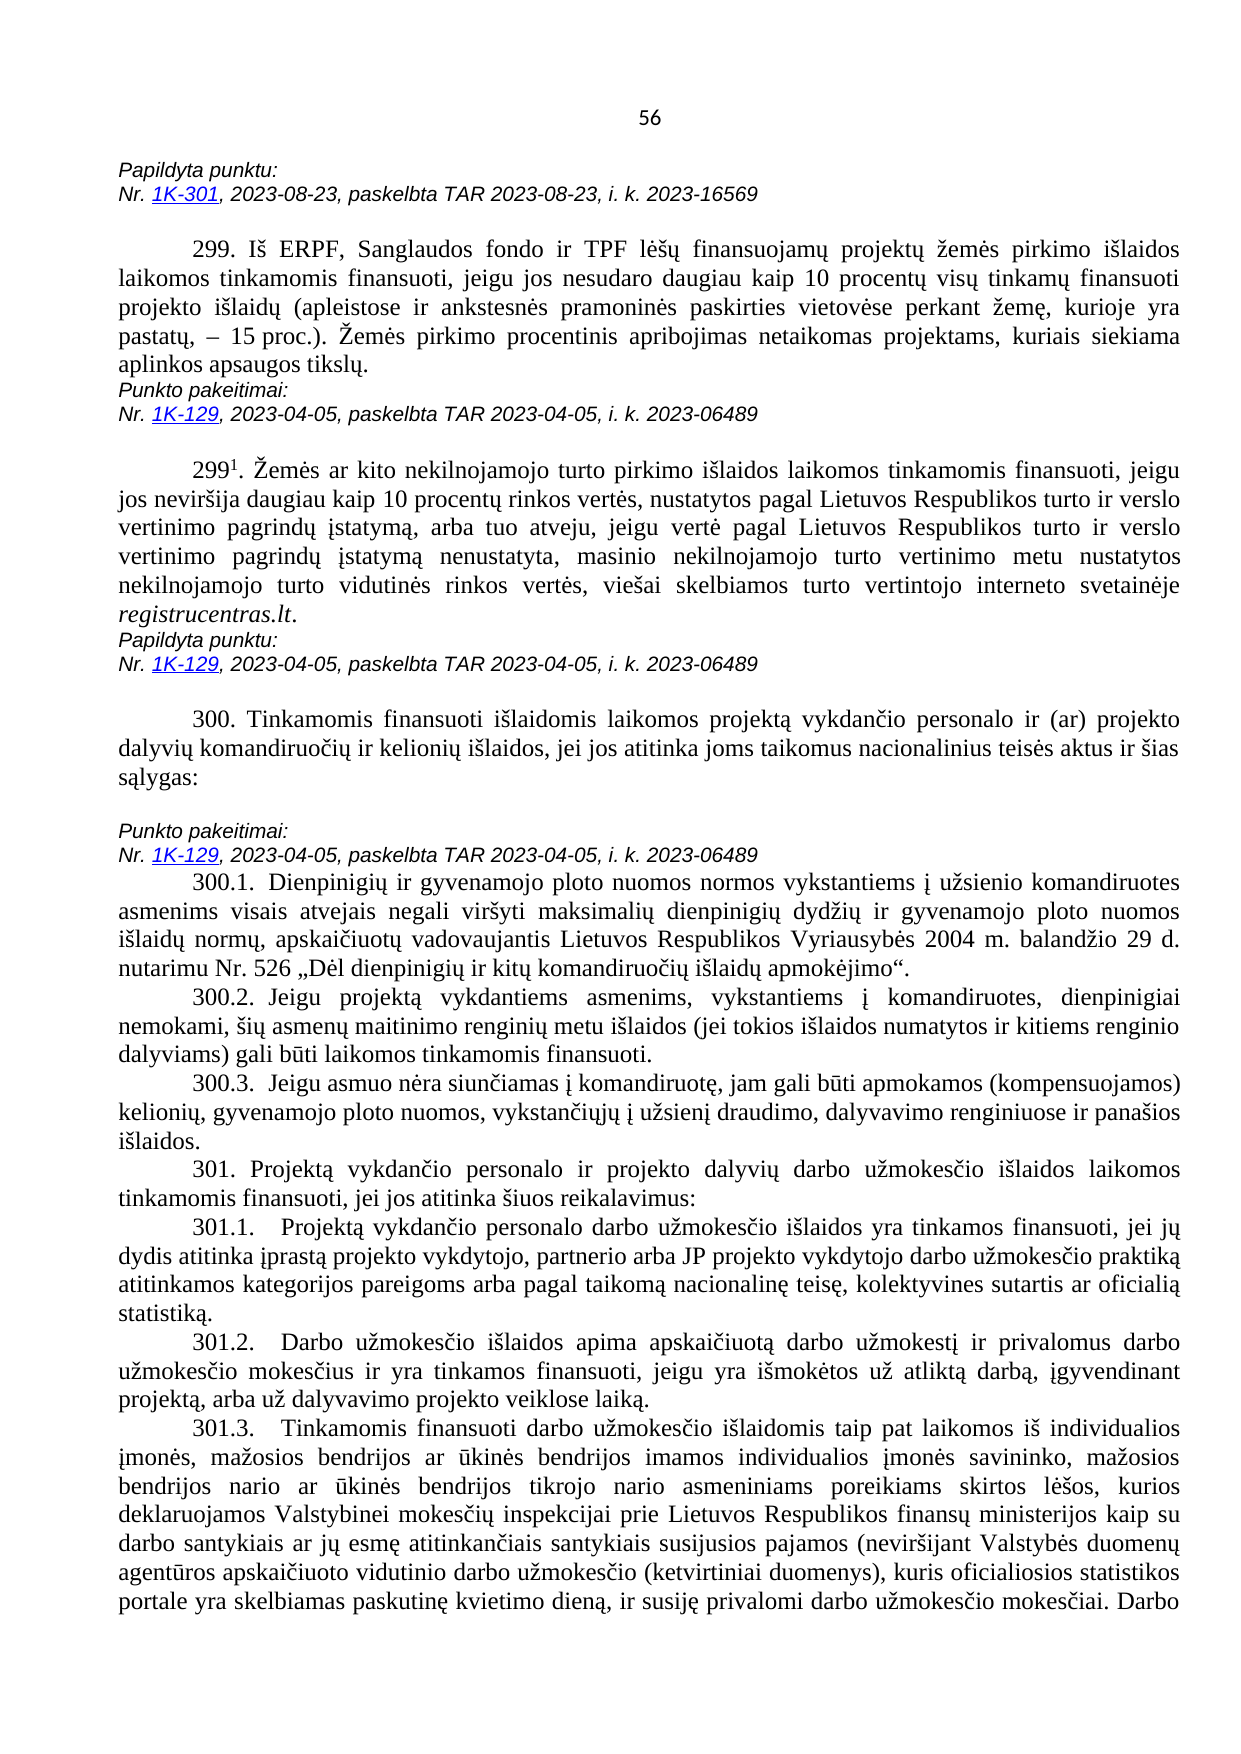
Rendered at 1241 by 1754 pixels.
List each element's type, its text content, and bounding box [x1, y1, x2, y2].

text Nr. 1K-301, 2023-08-23, paskelbta TAR 2023-08-23, i. k. 2023-16569 [118, 182, 1181, 206]
text 2991. Žemės ar kito nekilnojamojo turto pirkimo išlaidos laikomos tinkamomis finansuoti, jeigu jos neviršija daugiau kaip 10 procentų rinkos vertės, nustatytos pagal Lietuvos Respublikos turto ir verslo vertinimo pagrindų įstatymą, arba tuo atveju, jeigu vertė pagal Lietuvos Respublikos turto ir verslo vertinimo pagrindų įstatymą nenustatyta, masinio nekilnojamojo turto vertinimo metu nustatytos nekilnojamojo turto vidutinės rinkos vertės, viešai skelbiamos turto vertintojo interneto svetainėje registrucentras.lt. [118, 455, 1181, 627]
text 300.2. Jeigu projektą vykdantiems asmenims, vykstantiems į komandiruotes, dienpinigiai nemokami, šių asmenų maitinimo renginių metu išlaidos (jei tokios išlaidos numatytos ir kitiems renginio dalyviams) gali būti laikomos tinkamomis finansuoti. [118, 982, 1181, 1068]
text Nr. 1K-129, 2023-04-05, paskelbta TAR 2023-04-05, i. k. 2023-06489 [118, 651, 1181, 675]
text Papildyta punktu: [118, 158, 1181, 182]
text 301.3. Tinkamomis finansuoti darbo užmokesčio išlaidomis taip pat laikomos iš individualios įmonės, mažosios bendrijos ar ūkinės bendrijos imamos individualios įmonės savininko, mažosios bendrijos nario ar ūkinės bendrijos tikrojo nario asmeniniams poreikiams skirtos lėšos, kurios deklaruojamos Valstybinei mokesčių inspekcijai prie Lietuvos Respublikos finansų ministerijos kaip su darbo santykiais ar jų esmę atitinkančiais santykiais susijusios pajamos (neviršijant Valstybės duomenų agentūros apskaičiuoto vidutinio darbo užmokesčio (ketvirtiniai duomenys), kuris oficialiosios statistikos portale yra skelbiamas paskutinę kvietimo dieną, ir susiję privalomi darbo užmokesčio mokesčiai. Darbo [118, 1413, 1181, 1614]
text Punkto pakeitimai: [118, 819, 1181, 843]
text Nr. 1K-129, 2023-04-05, paskelbta TAR 2023-04-05, i. k. 2023-06489 [118, 843, 1181, 867]
text 300. Tinkamomis finansuoti išlaidomis laikomos projektą vykdančio personalo ir (ar) projekto dalyvių komandiruočių ir kelionių išlaidos, jei jos atitinka joms taikomus nacionalinius teisės aktus ir šias sąlygas: [118, 704, 1181, 790]
text 301. Projektą vykdančio personalo ir projekto dalyvių darbo užmokesčio išlaidos laikomos tinkamomis finansuoti, jei jos atitinka šiuos reikalavimus: [118, 1154, 1181, 1212]
text Papildyta punktu: [118, 627, 1181, 651]
text 301.1. Projektą vykdančio personalo darbo užmokesčio išlaidos yra tinkamos finansuoti, jei jų dydis atitinka įprastą projekto vykdytojo, partnerio arba JP projekto vykdytojo darbo užmokesčio praktiką atitinkamos kategorijos pareigoms arba pagal taikomą nacionalinę teisę, kolektyvines sutartis ar oficialią statistiką. [118, 1212, 1181, 1327]
text 300.1. Dienpinigių ir gyvenamojo ploto nuomos normos vykstantiems į užsienio komandiruotes asmenims visais atvejais negali viršyti maksimalių dienpinigių dydžių ir gyvenamojo ploto nuomos išlaidų normų, apskaičiuotų vadovaujantis Lietuvos Respublikos Vyriausybės 2004 m. balandžio 29 d. nutarimu Nr. 526 „Dėl dienpinigių ir kitų komandiruočių išlaidų apmokėjimo“. [118, 867, 1181, 982]
text Punkto pakeitimai: [118, 378, 1181, 402]
text 300.3. Jeigu asmuo nėra siunčiamas į komandiruotę, jam gali būti apmokamos (kompensuojamos) kelionių, gyvenamojo ploto nuomos, vykstančiųjų į užsienį draudimo, dalyvavimo renginiuose ir panašios išlaidos. [118, 1068, 1181, 1154]
text 299. Iš ERPF, Sanglaudos fondo ir TPF lėšų finansuojamų projektų žemės pirkimo išlaidos laikomos tinkamomis finansuoti, jeigu jos nesudaro daugiau kaip 10 procentų visų tinkamų finansuoti projekto išlaidų (apleistose ir ankstesnės pramoninės paskirties vietovėse perkant žemę, kurioje yra pastatų, – 15 proc.). Žemės pirkimo procentinis apribojimas netaikomas projektams, kuriais siekiama aplinkos apsaugos tikslų. [118, 234, 1181, 378]
text 301.2. Darbo užmokesčio išlaidos apima apskaičiuotą darbo užmokestį ir privalomus darbo užmokesčio mokesčius ir yra tinkamos finansuoti, jeigu yra išmokėtos už atliktą darbą, įgyvendinant projektą, arba už dalyvavimo projekto veiklose laiką. [118, 1327, 1181, 1413]
text Nr. 1K-129, 2023-04-05, paskelbta TAR 2023-04-05, i. k. 2023-06489 [118, 402, 1181, 426]
